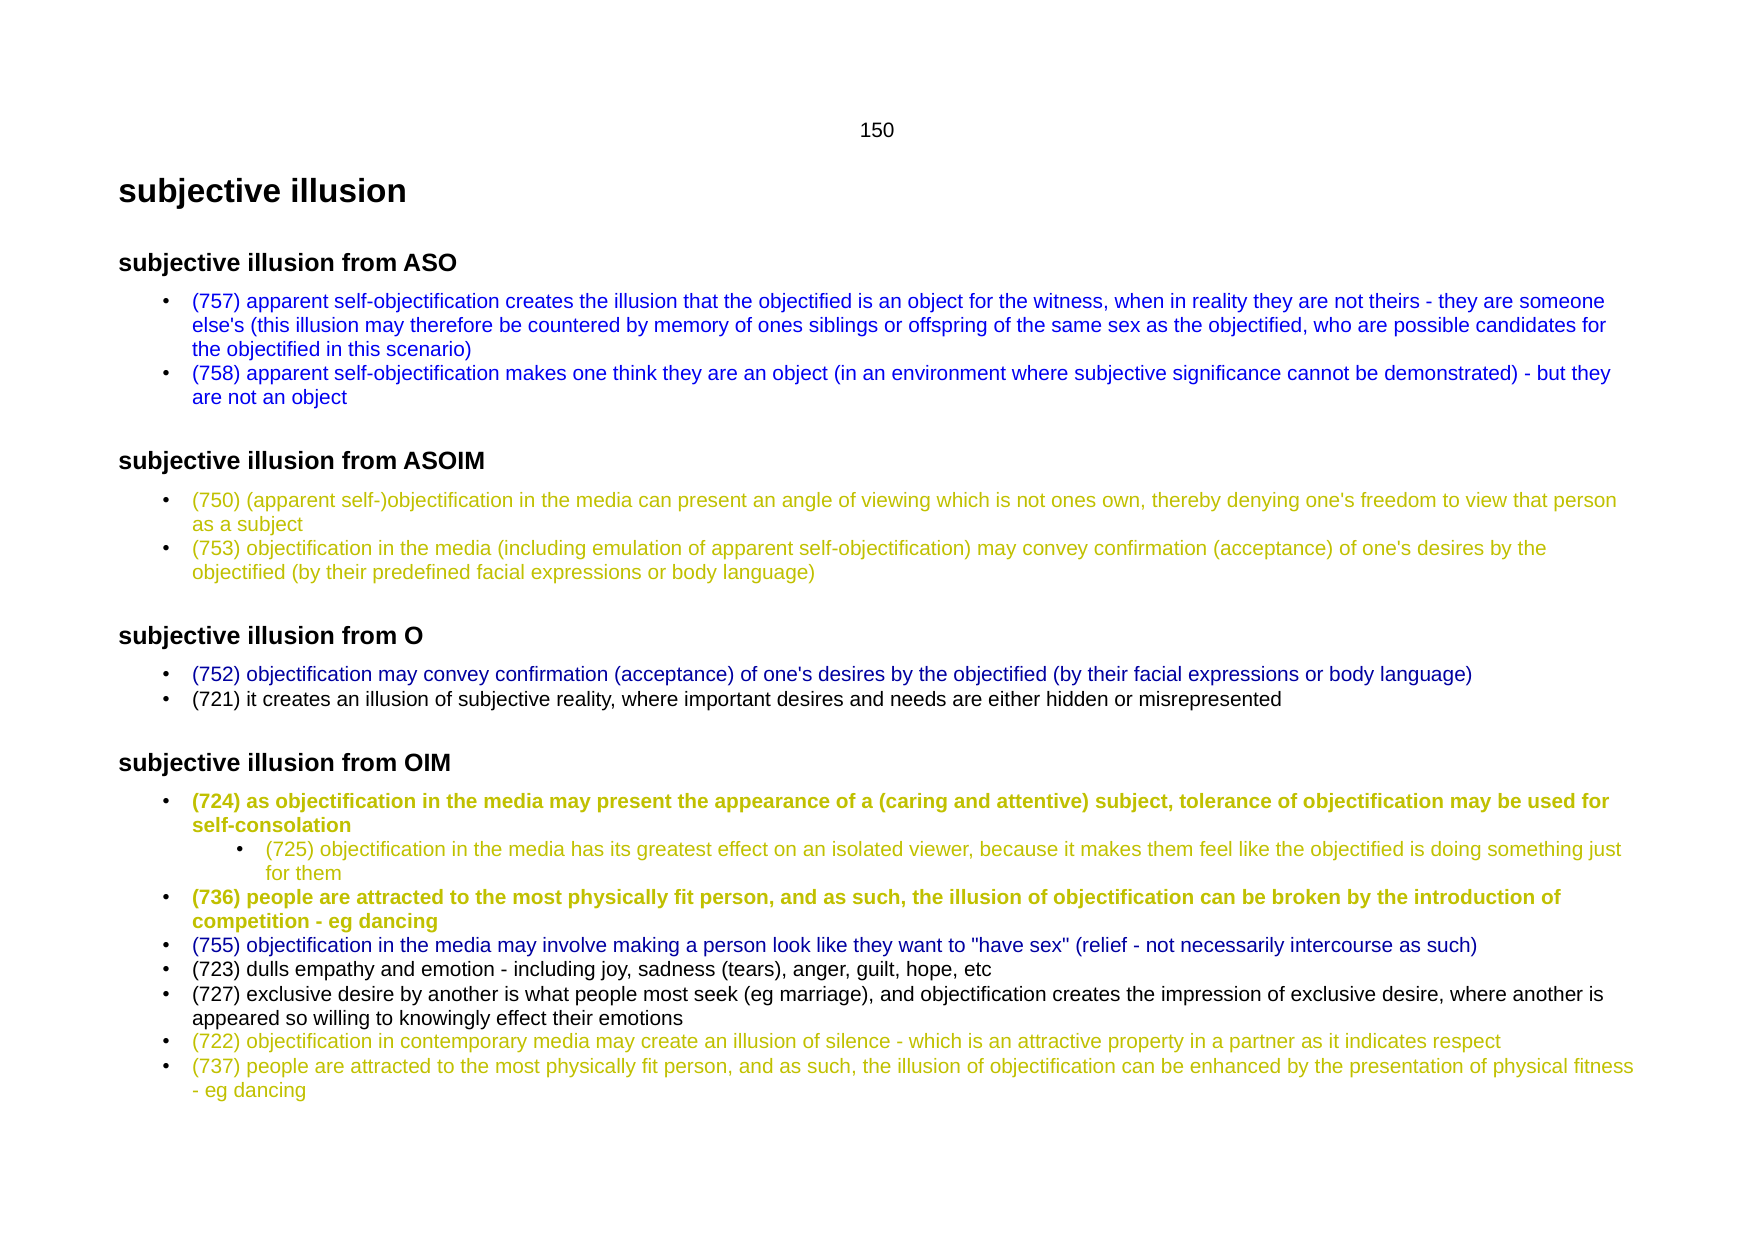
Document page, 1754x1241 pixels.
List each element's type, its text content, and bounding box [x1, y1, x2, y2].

list (736) people are attracted to the most physically fit person, and as such, the illusion of objectification can be broken by the introduction of competition - eg dancing [162, 885, 1636, 933]
list (722) objectification in contemporary media may create an illusion of silence - which is an attractive property in a partner as it indicates respect [162, 1029, 1636, 1053]
list (755) objectification in the media may involve making a person look like they want to "have sex" (relief - not necessarily intercourse as such) [162, 933, 1636, 957]
list (750) (apparent self-)objectification in the media can present an angle of viewing which is not ones own, thereby denying one's freedom to view that person as a subject [162, 487, 1636, 536]
list (757) apparent self-objectification creates the illusion that the objectified is an object for the witness, when in reality they are not theirs - they are someone else's (this illusion may therefore be countered by memory of ones siblings or offspring of the same sex as the objectified, who are possible candidates for the objectified in this scenario) [162, 289, 1636, 361]
list (723) dulls empathy and emotion - including joy, sadness (tears), anger, guilt, hope, etc [162, 957, 1636, 981]
list (758) apparent self-objectification makes one think they are an object (in an environment where subjective significance cannot be demonstrated) - but they are not an object [162, 361, 1636, 409]
list (721) it creates an illusion of subjective reality, where important desires and needs are either hidden or misrepresented [162, 686, 1636, 710]
subtitle subjective illusion from ASO [118, 247, 1636, 276]
subtitle subjective illusion [118, 172, 1636, 210]
subtitle subjective illusion from O [118, 621, 1636, 650]
list (752) objectification may convey confirmation (acceptance) of one's desires by the objectified (by their facial expressions or body language) [162, 662, 1636, 686]
list (727) exclusive desire by another is what people most seek (eg marriage), and objectification creates the impression of exclusive desire, where another is appeared so willing to knowingly effect their emotions [162, 981, 1636, 1029]
subtitle subjective illusion from ASOIM [118, 446, 1636, 475]
list (737) people are attracted to the most physically fit person, and as such, the illusion of objectification can be enhanced by the presentation of physical fitness - eg dancing [162, 1053, 1636, 1101]
list (753) objectification in the media (including emulation of apparent self-objectification) may convey confirmation (acceptance) of one's desires by the objectified (by their predefined facial expressions or body language) [162, 536, 1636, 583]
list (725) objectification in the media has its greatest effect on an isolated viewer, because it makes them feel like the objectified is doing something just for them [236, 837, 1636, 885]
subtitle subjective illusion from OIM [118, 748, 1636, 777]
list (724) as objectification in the media may present the appearance of a (caring and attentive) subject, tolerance of objectification may be used for self-consolation [162, 789, 1636, 837]
